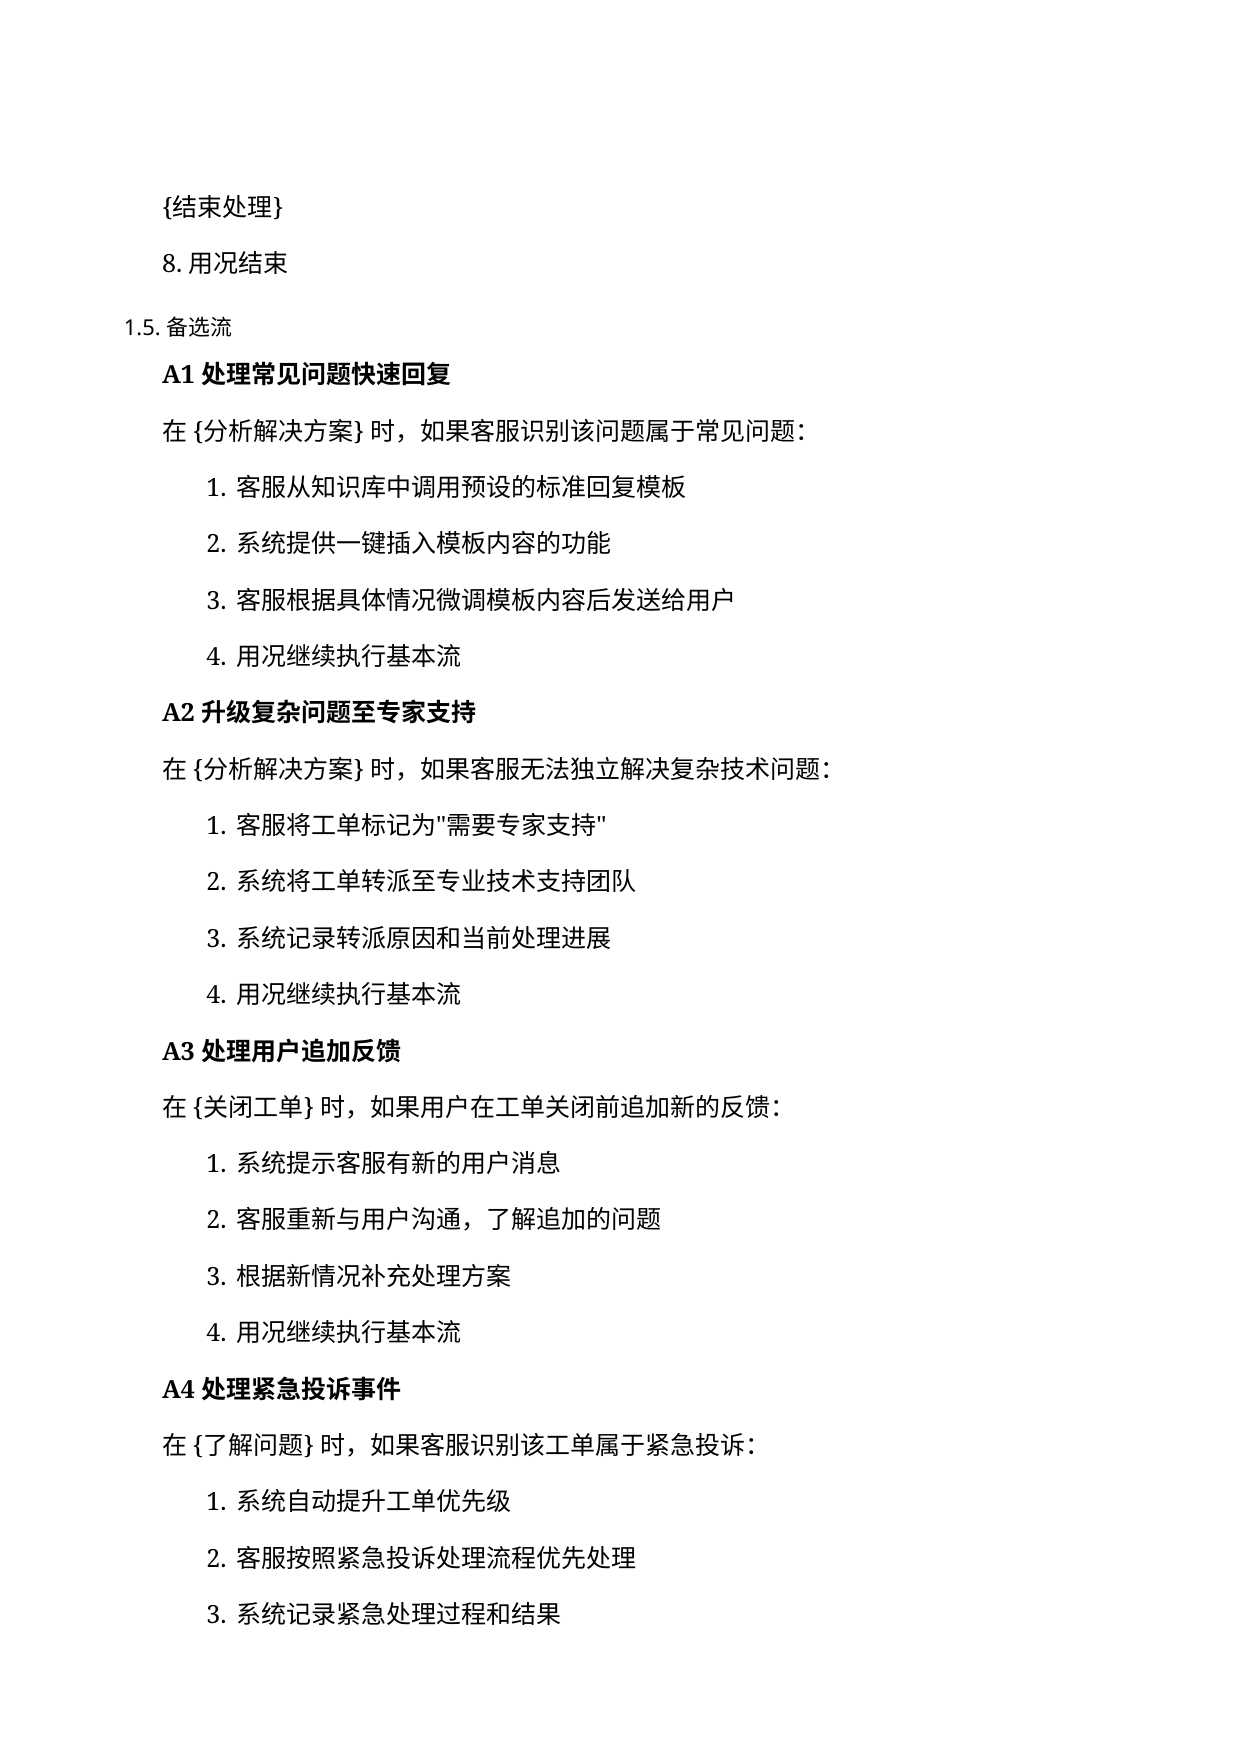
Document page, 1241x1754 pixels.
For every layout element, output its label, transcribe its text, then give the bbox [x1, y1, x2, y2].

text 在 {分析解决方案} 时，如果客服识别该问题属于常见问题： [118, 411, 1122, 447]
text {结束处理} [118, 188, 1122, 224]
list 系统提示客服有新的用户消息 [162, 1144, 1122, 1180]
text A1 处理常见问题快速回复 [118, 355, 1122, 391]
list 客服重新与用户沟通，了解追加的问题 [162, 1200, 1122, 1236]
list 客服按照紧急投诉处理流程优先处理 [162, 1538, 1122, 1574]
list 客服根据具体情况微调模板内容后发送给用户 [162, 580, 1122, 616]
text A4 处理紧急投诉事件 [118, 1369, 1122, 1405]
list 用况继续执行基本流 [162, 974, 1122, 1011]
text 在 {分析解决方案} 时，如果客服无法独立解决复杂技术问题： [118, 749, 1122, 785]
text A2 升级复杂问题至专家支持 [118, 693, 1122, 729]
list 系统自动提升工单优先级 [162, 1482, 1122, 1518]
list 客服将工单标记为"需要专家支持" [162, 806, 1122, 842]
list 系统提供一键插入模板内容的功能 [162, 524, 1122, 560]
text 在 {关闭工单} 时，如果用户在工单关闭前追加新的反馈： [118, 1087, 1122, 1123]
subtitle 备选流 [118, 310, 1122, 342]
text A3 处理用户追加反馈 [118, 1031, 1122, 1067]
text 8. 用况结束 [118, 244, 1122, 280]
list 系统记录转派原因和当前处理进展 [162, 918, 1122, 954]
list 用况继续执行基本流 [162, 1313, 1122, 1349]
list 用况继续执行基本流 [162, 636, 1122, 673]
text 在 {了解问题} 时，如果客服识别该工单属于紧急投诉： [118, 1425, 1122, 1462]
list 客服从知识库中调用预设的标准回复模板 [162, 467, 1122, 504]
list 系统记录紧急处理过程和结果 [162, 1594, 1122, 1631]
list 根据新情况补充处理方案 [162, 1256, 1122, 1293]
list 系统将工单转派至专业技术支持团队 [162, 862, 1122, 898]
